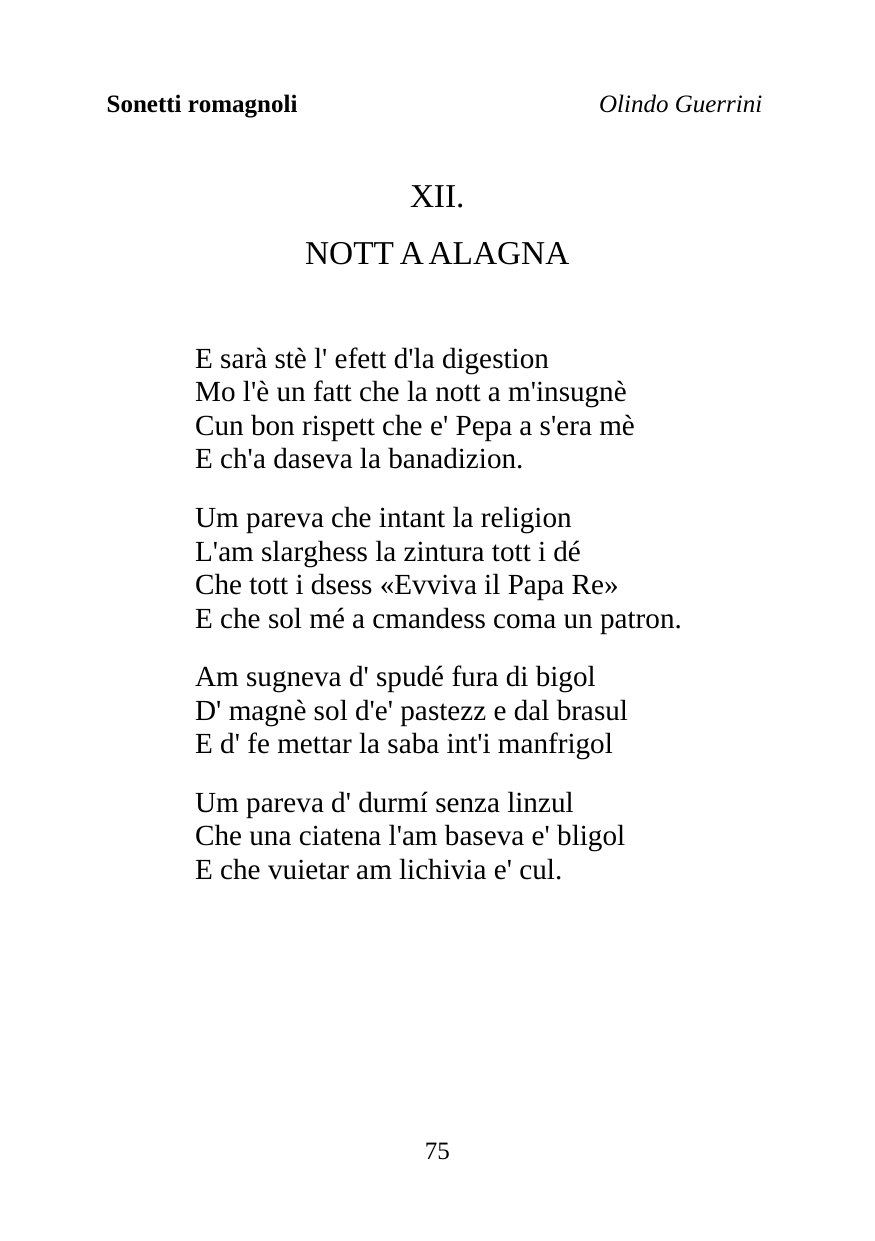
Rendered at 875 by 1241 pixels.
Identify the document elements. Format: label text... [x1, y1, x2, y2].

text Um pareva che intant la religion L'am slarghess la zintura tott i dé Che tott i dsess «Evviva il Papa Re» E che sol mé a cmandess coma un patron. [195, 500, 768, 634]
text Am sugneva d' spudé fura di bigol D' magnè sol d'e' pastezz e dal brasul E d' fe mettar la saba int'i manfrigol [195, 659, 768, 760]
text Um pareva d' durmí senza linzul Che una ciatena l'am baseva e' bligol E che vuietar am lichivia e' cul. [195, 785, 768, 886]
text E sarà stè l' efett d'la digestion Mo l'è un fatt che la nott a m'insugnè Cun bon rispett che e' Pepa a s'era mè E ch'a daseva la banadizion. [195, 341, 768, 475]
subtitle XII. NOTT A ALAGNA [106, 176, 768, 272]
